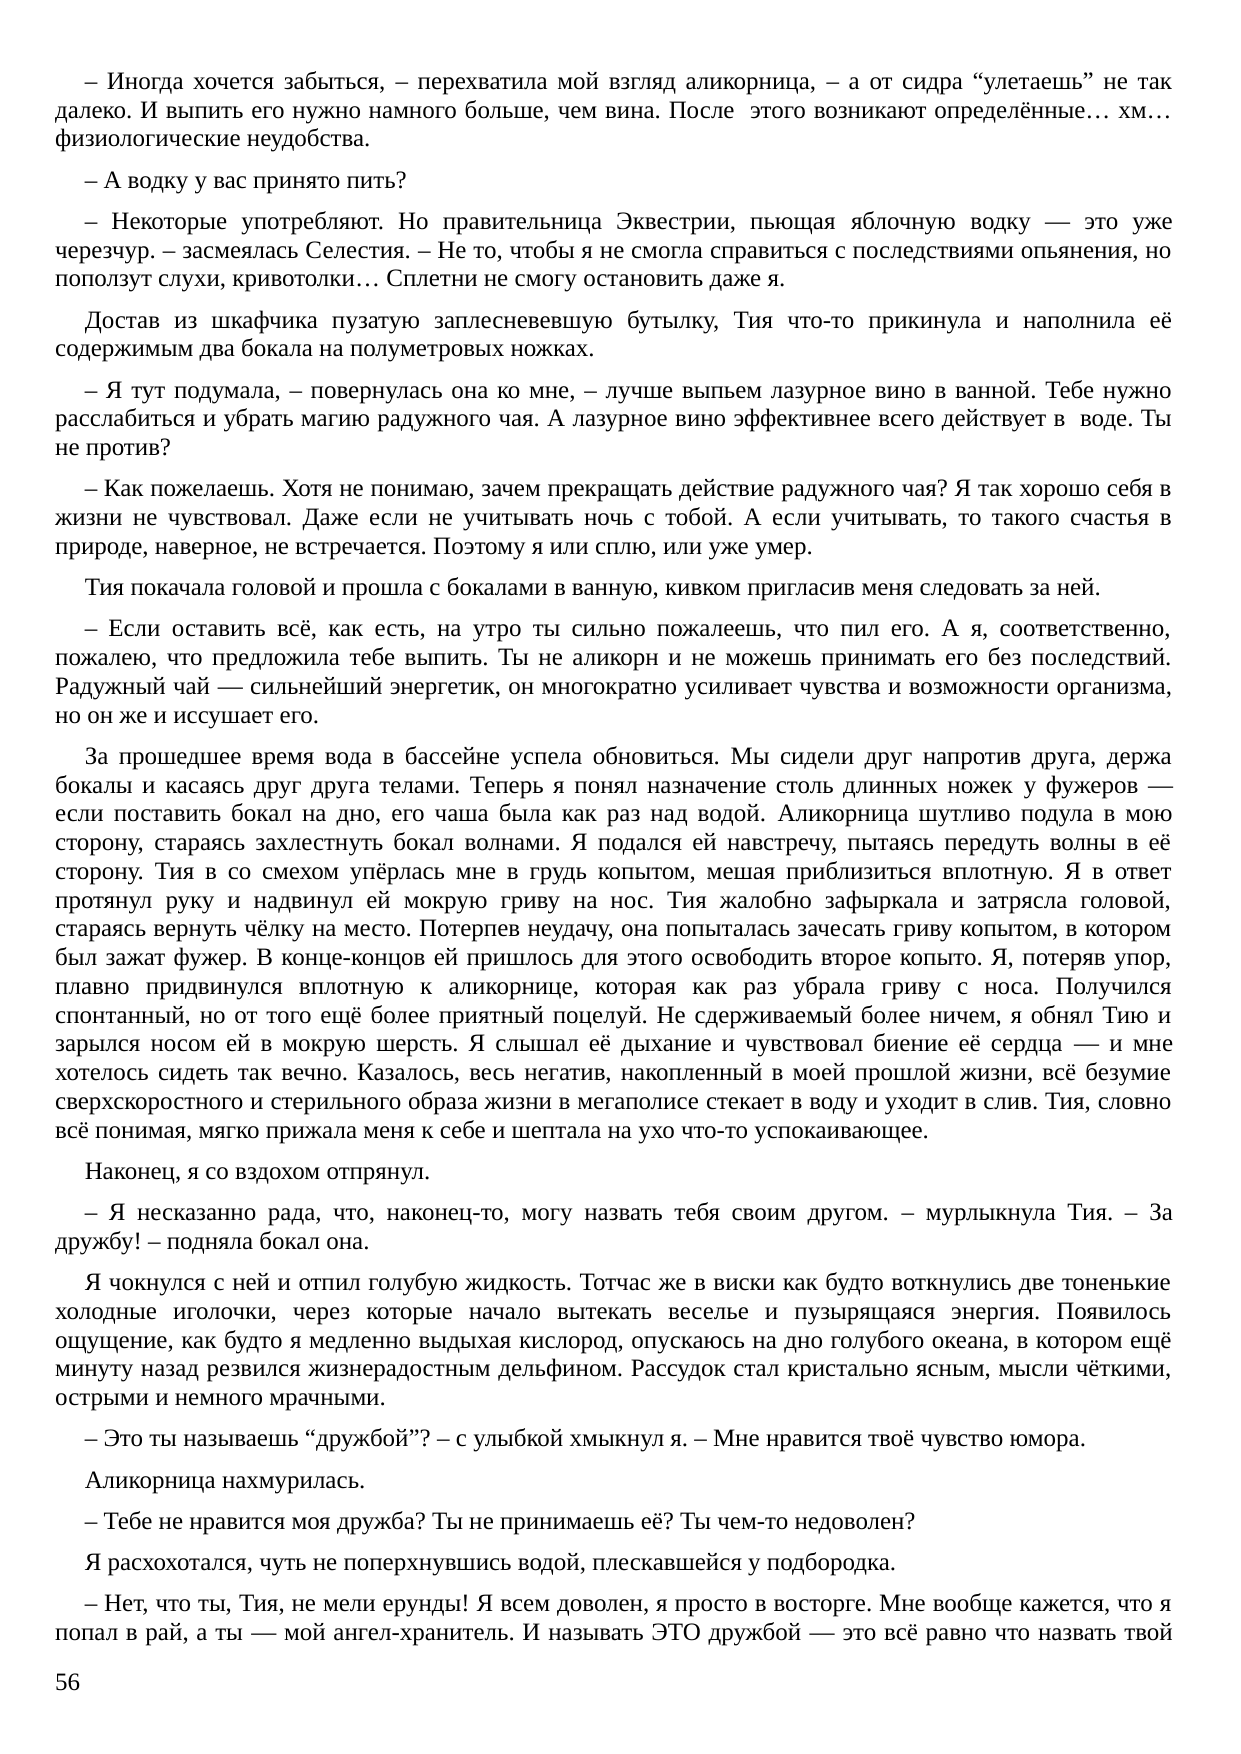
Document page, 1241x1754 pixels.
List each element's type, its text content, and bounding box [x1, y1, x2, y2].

text – Если оставить всё, как есть, на утро ты сильно пожалеешь, что пил его. А я, соответственно, пожалею, что предложила тебе выпить. Ты не аликорн и не можешь принимать его без последствий. Радужный чай — сильнейший энергетик, он многократно усиливает чувства и возможности организма, но он же и иссушает его. [55, 613, 1173, 728]
text – А водку у вас принято пить? [55, 165, 1173, 193]
text – Я тут подумала, – повернулась она ко мне, – лучше выпьем лазурное вино в ванной. Тебе нужно расслабиться и убрать магию радужного чая. А лазурное вино эффективнее всего действует в воде. Ты не против? [55, 375, 1173, 461]
text – Некоторые употребляют. Но правительница Эквестрии, пьющая яблочную водку — это уже черезчур. – засмеялась Селестия. – Не то, чтобы я не смогла справиться с последствиями опьянения, но поползут слухи, кривотолки… Сплетни не смогу остановить даже я. [55, 206, 1173, 292]
text Я расхохотался, чуть не поперхнувшись водой, плескавшейся у подбородка. [55, 1547, 1173, 1576]
text – Тебе не нравится моя дружба? Ты не принимаешь её? Ты чем-то недоволен? [55, 1506, 1173, 1535]
text – Как пожелаешь. Хотя не понимаю, зачем прекращать действие радужного чая? Я так хорошо себя в жизни не чувствовал. Даже если не учитывать ночь с тобой. А если учитывать, то такого счастья в природе, наверное, не встречается. Поэтому я или сплю, или уже умер. [55, 473, 1173, 560]
text – Я несказанно рада, что, наконец-то, могу назвать тебя своим другом. – мурлыкнула Тия. – За дружбу! – подняла бокал она. [55, 1197, 1173, 1255]
text Аликорница нахмурилась. [55, 1465, 1173, 1493]
text Я чокнулся с ней и отпил голубую жидкость. Тотчас же в виски как будто воткнулись две тоненькие холодные иголочки, через которые начало вытекать веселье и пузырящаяся энергия. Появилось ощущение, как будто я медленно выдыхая кислород, опускаюсь на дно голубого океана, в котором ещё минуту назад резвился жизнерадостным дельфином. Рассудок стал кристально ясным, мысли чёткими, острыми и немного мрачными. [55, 1267, 1173, 1411]
text – Иногда хочется забыться, – перехватила мой взгляд аликорница, – а от сидра “улетаешь” не так далеко. И выпить его нужно намного больше, чем вина. После этого возникают определённые… хм… физиологические неудобства. [55, 66, 1173, 152]
text За прошедшее время вода в бассейне успела обновиться. Мы сидели друг напротив друга, держа бокалы и касаясь друг друга телами. Теперь я понял назначение столь длинных ножек у фужеров — если поставить бокал на дно, его чаша была как раз над водой. Аликорница шутливо подула в мою сторону, стараясь захлестнуть бокал волнами. Я подался ей навстречу, пытаясь передуть волны в её сторону. Тия в со смехом упёрлась мне в грудь копытом, мешая приблизиться вплотную. Я в ответ протянул руку и надвинул ей мокрую гриву на нос. Тия жалобно зафыркала и затрясла головой, стараясь вернуть чёлку на место. Потерпев неудачу, она попыталась зачесать гриву копытом, в котором был зажат фужер. В конце-концов ей пришлось для этого освободить второе копыто. Я, потеряв упор, плавно придвинулся вплотную к аликорнице, которая как раз убрала гриву с носа. Получился спонтанный, но от того ещё более приятный поцелуй. Не сдерживаемый более ничем, я обнял Тию и зарылся носом ей в мокрую шерсть. Я слышал её дыхание и чувствовал биение её сердца — и мне хотелось сидеть так вечно. Казалось, весь негатив, накопленный в моей прошлой жизни, всё безумие сверхскоростного и стерильного образа жизни в мегаполисе стекает в воду и уходит в слив. Тия, словно всё понимая, мягко прижала меня к себе и шептала на ухо что-то успокаивающее. [55, 741, 1173, 1143]
text – Нет, что ты, Тия, не мели ерунды! Я всем доволен, я просто в восторге. Мне вообще кажется, что я попал в рай, а ты — мой ангел-хранитель. И называть ЭТО дружбой — это всё равно что назвать твой [55, 1588, 1173, 1646]
text Достав из шкафчика пузатую заплесневевшую бутылку, Тия что-то прикинула и наполнила её содержимым два бокала на полуметровых ножках. [55, 305, 1173, 362]
text Наконец, я со вздохом отпрянул. [55, 1156, 1173, 1185]
text Тия покачала головой и прошла с бокалами в ванную, кивком пригласив меня следовать за ней. [55, 572, 1173, 601]
text – Это ты называешь “дружбой”? – с улыбкой хмыкнул я. – Мне нравится твоё чувство юмора. [55, 1423, 1173, 1452]
